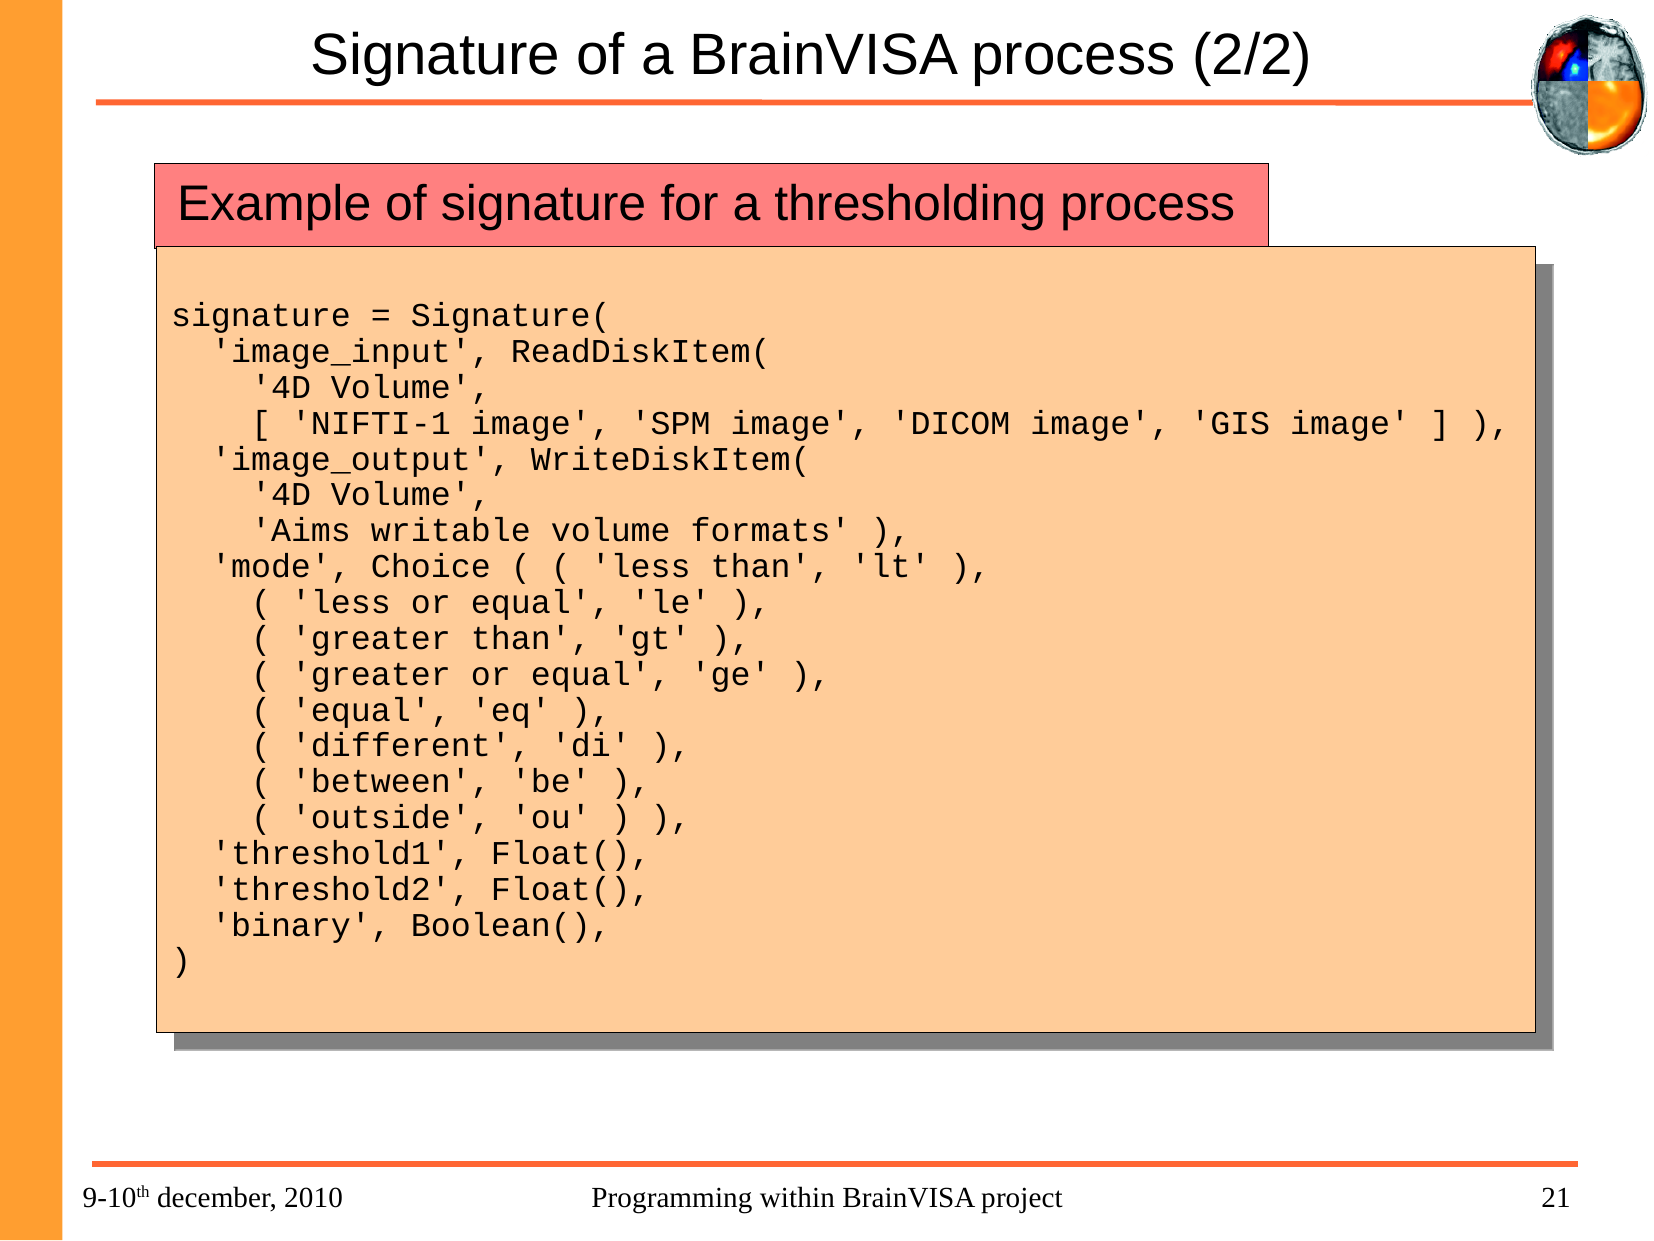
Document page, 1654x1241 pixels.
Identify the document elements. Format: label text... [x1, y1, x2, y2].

title Signature of a BrainVISA process (2/2) [88, 19, 1536, 89]
text_box [154, 163, 1269, 249]
text_box Example of signature for a thresholding process [162, 167, 1253, 239]
picture [1530, 14, 1649, 157]
text_box signature = Signature( 'image_input', ReadDiskItem( '4D Volume', [ 'NIFTI-1 image', 'SPM image', 'DICOM image', 'GIS image' ] ), 'image_output', WriteDiskItem( '4D Volume', 'Aims writable volume formats' ), 'mode', Choice ( ( 'less than', 'lt' ), ( 'less or equal', 'le' ), ( 'greater than', 'gt' ), ( 'greater or equal', 'ge' ), ( 'equal', 'eq' ), ( 'different', 'di' ), ( 'between', 'be' ), ( 'outside', 'ou' ) ), 'threshold1', Float(), 'threshold2', Float(), 'binary', Boolean(), ) [156, 246, 1536, 1033]
